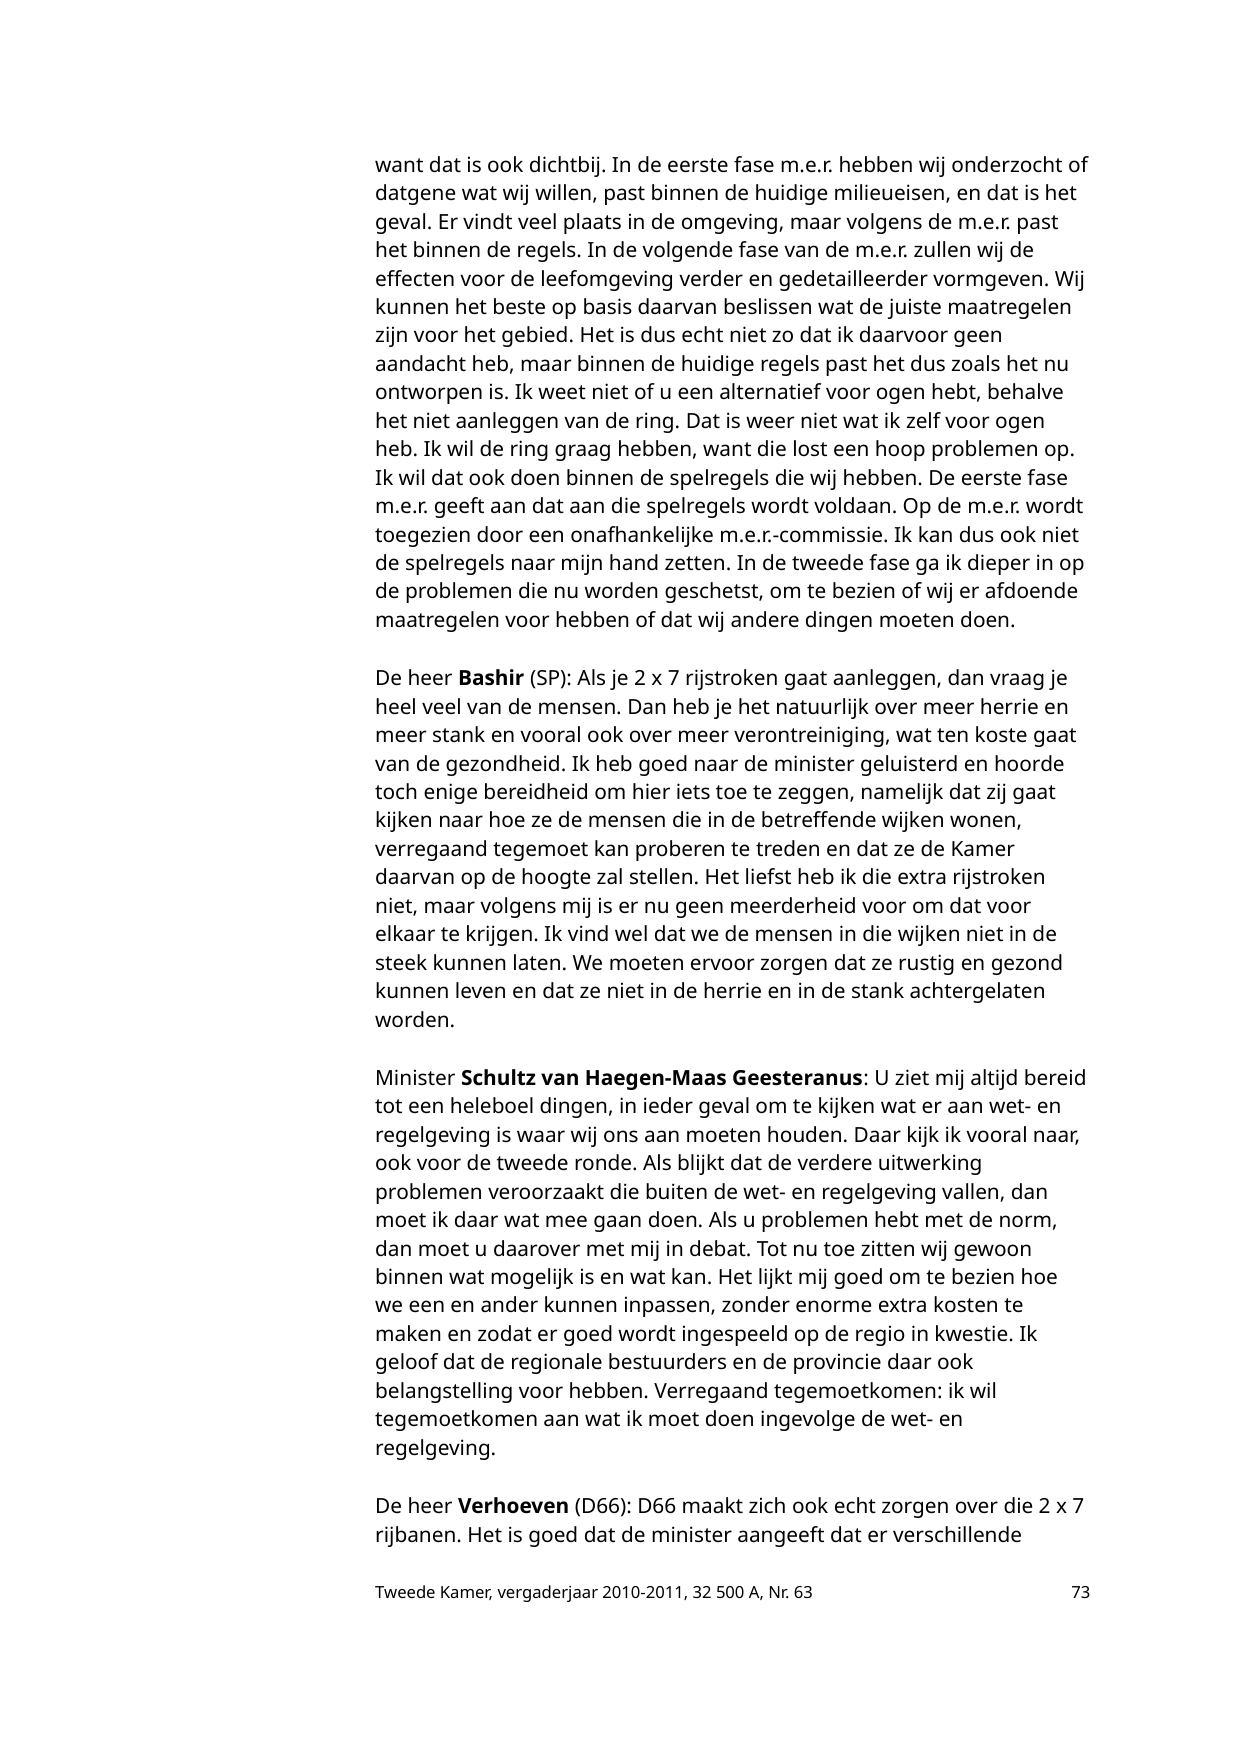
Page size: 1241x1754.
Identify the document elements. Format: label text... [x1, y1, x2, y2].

text want dat is ook dichtbij. In de eerste fase m.e.r. hebben wij onderzocht of datgene wat wij willen, past binnen de huidige milieueisen, en dat is het geval. Er vindt veel plaats in de omgeving, maar volgens de m.e.r. past het binnen de regels. In de volgende fase van de m.e.r. zullen wij de effecten voor de leefomgeving verder en gedetailleerder vormgeven. Wij kunnen het beste op basis daarvan beslissen wat de juiste maatregelen zijn voor het gebied. Het is dus echt niet zo dat ik daarvoor geen aandacht heb, maar binnen de huidige regels past het dus zoals het nu ontworpen is. Ik weet niet of u een alternatief voor ogen hebt, behalve het niet aanleggen van de ring. Dat is weer niet wat ik zelf voor ogen heb. Ik wil de ring graag hebben, want die lost een hoop problemen op. Ik wil dat ook doen binnen de spelregels die wij hebben. De eerste fase m.e.r. geeft aan dat aan die spelregels wordt voldaan. Op de m.e.r. wordt toegezien door een onafhankelijke m.e.r.-commissie. Ik kan dus ook niet de spelregels naar mijn hand zetten. In de tweede fase ga ik dieper in op de problemen die nu worden geschetst, om te bezien of wij er afdoende maatregelen voor hebben of dat wij andere dingen moeten doen. [375, 150, 1090, 633]
text Minister Schultz van Haegen-Maas Geesteranus: U ziet mij altijd bereid tot een heleboel dingen, in ieder geval om te kijken wat er aan wet- en regelgeving is waar wij ons aan moeten houden. Daar kijk ik vooral naar, ook voor de tweede ronde. Als blijkt dat de verdere uitwerking problemen veroorzaakt die buiten de wet- en regelgeving vallen, dan moet ik daar wat mee gaan doen. Als u problemen hebt met de norm, dan moet u daarover met mij in debat. Tot nu toe zitten wij gewoon binnen wat mogelijk is en wat kan. Het lijkt mij goed om te bezien hoe we een en ander kunnen inpassen, zonder enorme extra kosten te maken en zodat er goed wordt ingespeeld op de regio in kwestie. Ik geloof dat de regionale bestuurders en de provincie daar ook belangstelling voor hebben. Verregaand tegemoetkomen: ik wil tegemoetkomen aan wat ik moet doen ingevolge de wet- en regelgeving. [375, 1063, 1090, 1461]
text De heer Bashir (SP): Als je 2 x 7 rijstroken gaat aanleggen, dan vraag je heel veel van de mensen. Dan heb je het natuurlijk over meer herrie en meer stank en vooral ook over meer verontreiniging, wat ten koste gaat van de gezondheid. Ik heb goed naar de minister geluisterd en hoorde toch enige bereidheid om hier iets toe te zeggen, namelijk dat zij gaat kijken naar hoe ze de mensen die in de betreffende wijken wonen, verregaand tegemoet kan proberen te treden en dat ze de Kamer daarvan op de hoogte zal stellen. Het liefst heb ik die extra rijstroken niet, maar volgens mij is er nu geen meerderheid voor om dat voor elkaar te krijgen. Ik vind wel dat we de mensen in die wijken niet in de steek kunnen laten. We moeten ervoor zorgen dat ze rustig en gezond kunnen leven en dat ze niet in de herrie en in de stank achtergelaten worden. [375, 663, 1090, 1033]
text De heer Verhoeven (D66): D66 maakt zich ook echt zorgen over die 2 x 7 rijbanen. Het is goed dat de minister aangeeft dat er verschillende [375, 1491, 1090, 1548]
